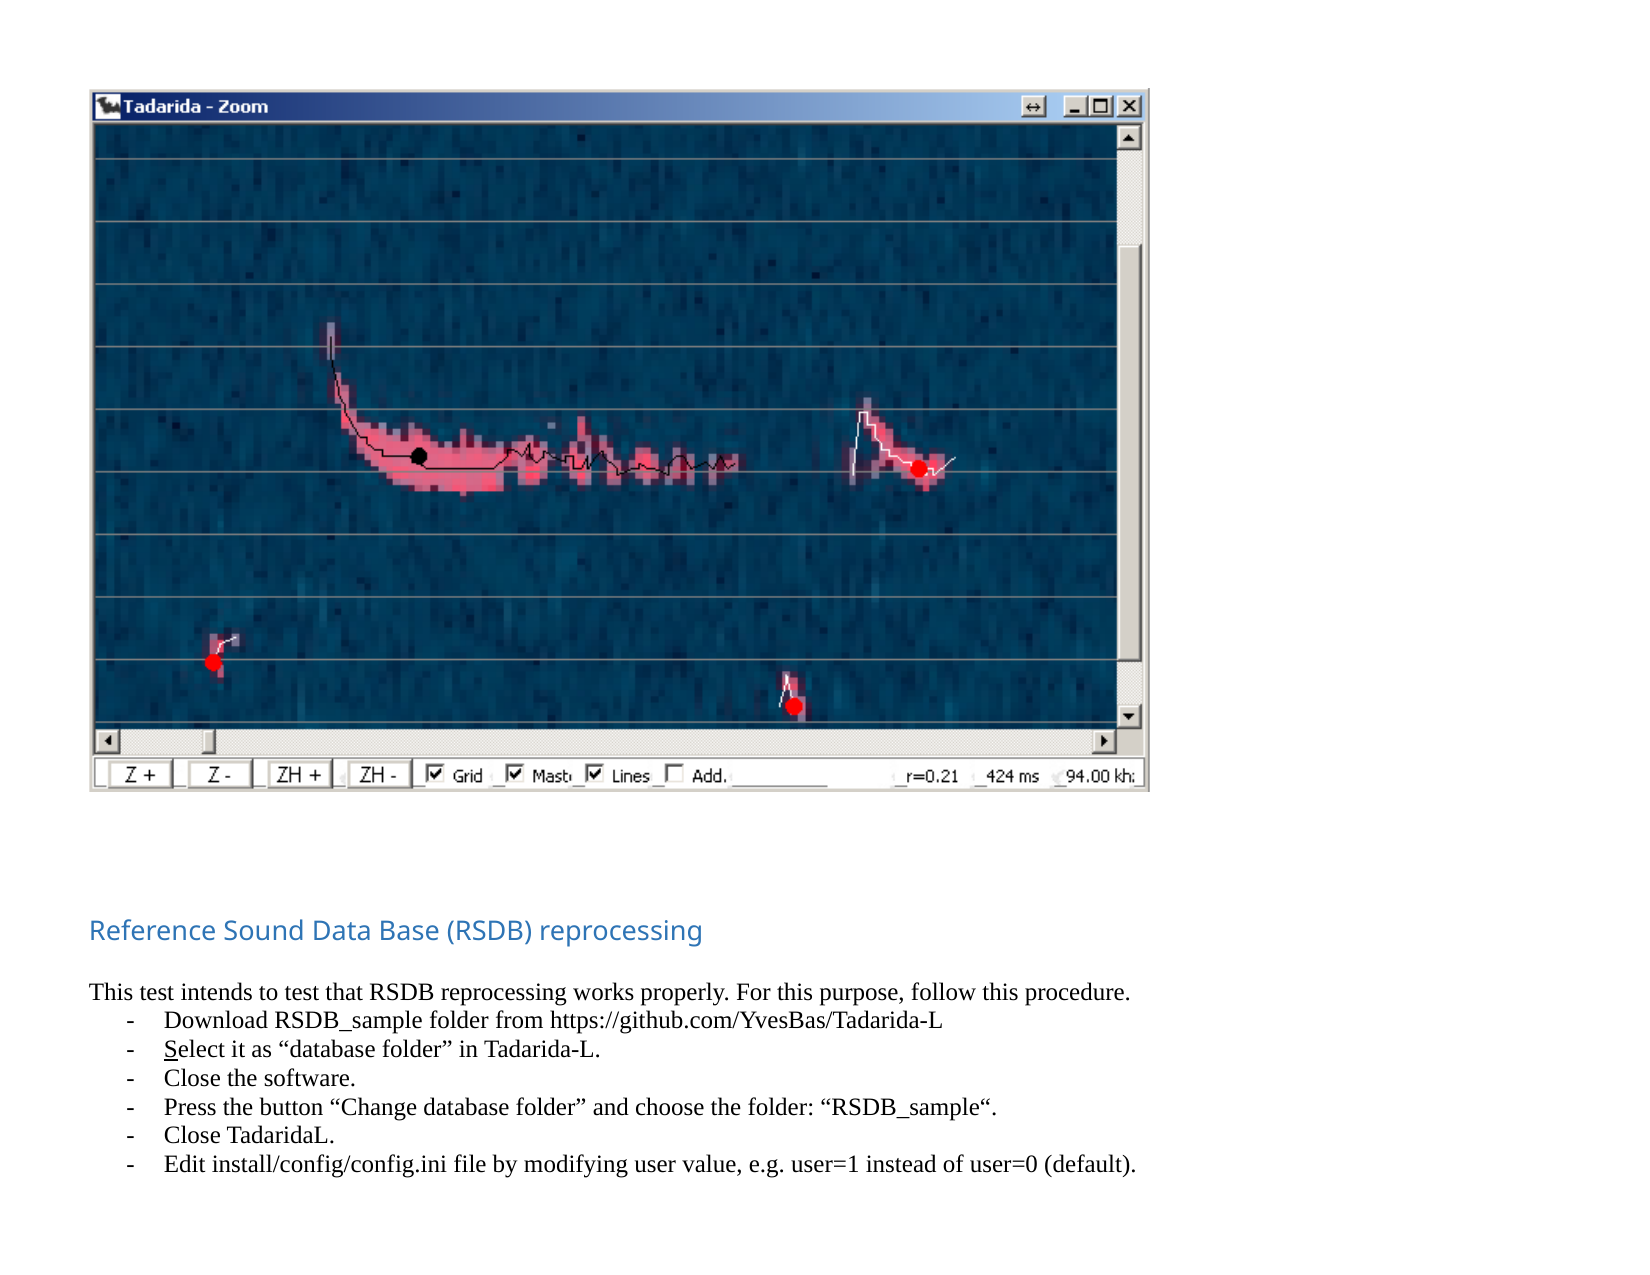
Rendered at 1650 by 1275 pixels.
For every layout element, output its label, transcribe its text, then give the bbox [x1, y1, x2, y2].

list Close the software. [126, 1063, 1561, 1092]
list Edit install/config/config.ini file by modifying user value, e.g. user=1 instead of user=0 (default). [126, 1149, 1561, 1178]
text This test intends to test that RSDB reprocessing works properly. For this purpose, follow this procedure. [89, 977, 1561, 1005]
list Select it as “database folder” in Tadarida-L. [126, 1034, 1561, 1063]
list Download RSDB_sample folder from https://github.com/YvesBas/Tadarida-L [126, 1005, 1561, 1034]
subtitle Reference Sound Data Base (RSDB) reprocessing [89, 911, 1561, 948]
list Press the button “Change database folder” and choose the folder: “RSDB_sample“. [126, 1092, 1561, 1120]
list Close TadaridaL. [126, 1120, 1561, 1149]
